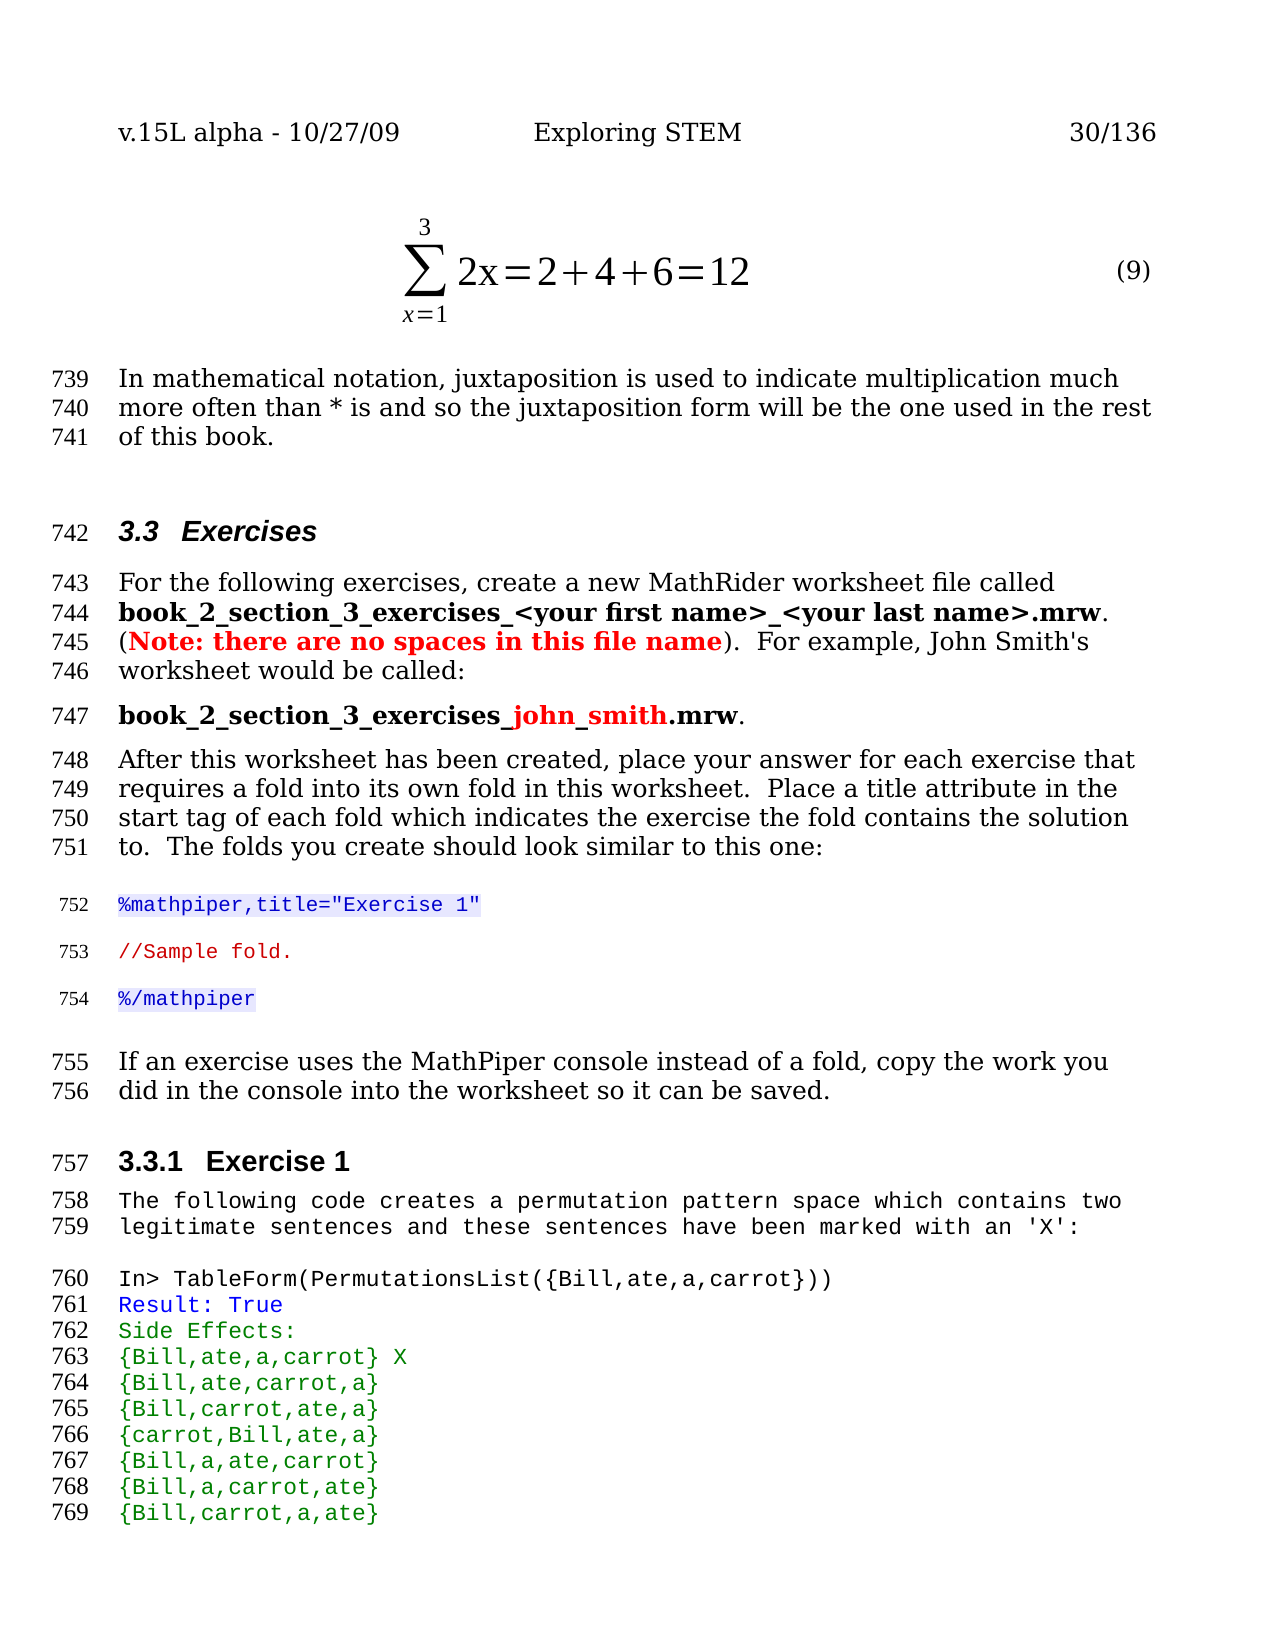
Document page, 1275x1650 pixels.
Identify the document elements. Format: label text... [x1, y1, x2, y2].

text {Bill,a,ate,carrot} [118, 1449, 1157, 1475]
text If an exercise uses the MathPiper console instead of a fold, copy the work you did in the console into the worksheet so it can be saved. [118, 1047, 1157, 1105]
text Side Effects: [118, 1319, 1157, 1345]
text In mathematical notation, juxtaposition is used to indicate multiplication much more often than * is and so the juxtaposition form will be the one used in the rest of this book. [118, 364, 1157, 452]
text After this worksheet has been created, place your answer for each exercise that requires a fold into its own fold in this worksheet. Place a title attribute in the start tag of each fold which indicates the exercise the fold contains the solution to. The folds you create should look similar to this one: [118, 745, 1157, 862]
table_header [118, 206, 1041, 335]
text For the following exercises, create a new MathRider worksheet file called book_2_section_3_exercises_<your first name>_<your last name>.mrw. (Note: there are no spaces in this file name). For example, John Smith's worksheet would be called: [118, 569, 1157, 686]
text {Bill,a,carrot,ate} [118, 1475, 1157, 1501]
text The following code creates a permutation pattern space which contains two legitimate sentences and these sentences have been marked with an 'X': [118, 1190, 1157, 1242]
table_header (9) [1041, 206, 1157, 335]
text {Bill,ate,a,carrot} X [118, 1345, 1157, 1371]
text {Bill,carrot,a,ate} [118, 1501, 1157, 1527]
text In> TableForm(PermutationsList({Bill,ate,a,carrot})) [118, 1268, 1157, 1293]
text %/mathpiper [118, 988, 1157, 1012]
text //Sample fold. [118, 941, 1157, 965]
subtitle Exercises [118, 514, 1157, 548]
text {carrot,Bill,ate,a} [118, 1423, 1157, 1449]
subtitle Exercise 1 [118, 1144, 1157, 1178]
text {Bill,carrot,ate,a} [118, 1397, 1157, 1423]
text %mathpiper,title="Exercise 1" [118, 894, 1157, 917]
text Result: True [118, 1293, 1157, 1319]
text book_2_section_3_exercises_john_smith.mrw. [118, 701, 1157, 730]
text {Bill,ate,carrot,a} [118, 1371, 1157, 1397]
